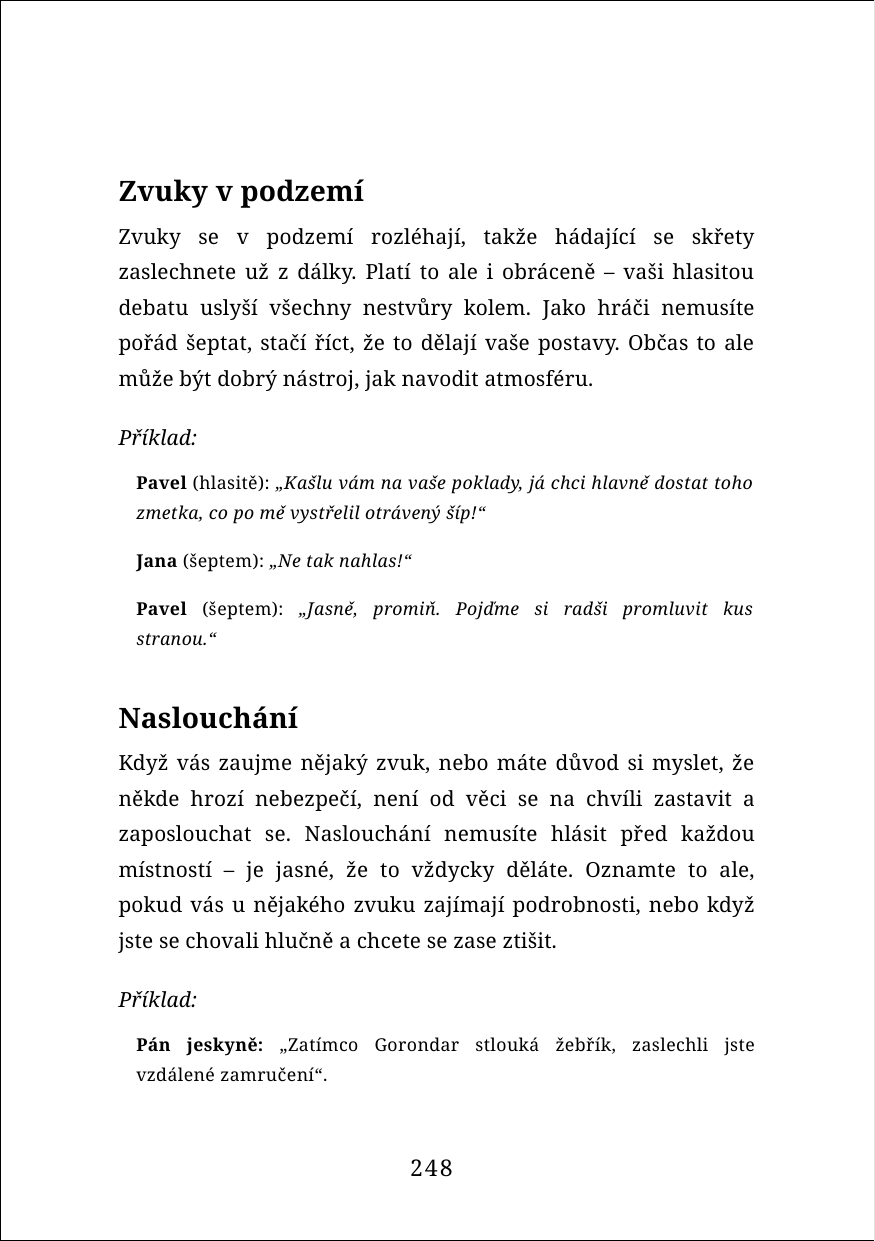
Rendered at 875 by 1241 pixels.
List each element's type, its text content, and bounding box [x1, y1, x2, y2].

text Když vás zaujme nějaký zvuk, nebo máte důvod si myslet, že někde hrozí nebezpečí, není od věci se na chvíli zastavit a zaposlouchat se. Naslouchání nemusíte hlásit před každou místností – je jasné, že to vždycky děláte. Oznamte to ale, pokud vás u nějakého zvuku zajímají podrobnosti, nebo když jste se chovali hlučně a chcete se zase ztišit. [118, 748, 756, 954]
text Pán jeskyně: „Zatímco Gorondar stlouká žebřík, zaslechli jste vzdálené zamručení“. [136, 1032, 756, 1087]
text Pavel (hlasitě): „Kašlu vám na vaše poklady, já chci hlavně dostat toho zmetka, co po mě vystřelil otrávený šíp!“ [136, 470, 756, 525]
text Příklad: [118, 985, 756, 1013]
text Příklad: [118, 423, 756, 452]
text Zvuky se v podzemí rozléhají, takže hádající se skřety zaslechnete už z dálky. Platí to ale i obráceně – vaši hlasitou debatu uslyší všechny nestvůry kolem. Jako hráči nemusíte pořád šeptat, stačí říct, že to dělají vaše postavy. Občas to ale může být dobrý nástroj, jak navodit atmosféru. [118, 222, 756, 392]
subtitle Zvuky v podzemí [118, 172, 756, 210]
text Pavel (šeptem): „Jasně, promiň. Pojďme si radši promluvit kus stranou.“ [136, 596, 756, 651]
text Jana (šeptem): „Ne tak nahlas!“ [136, 548, 756, 573]
subtitle Naslouchání [118, 698, 756, 737]
